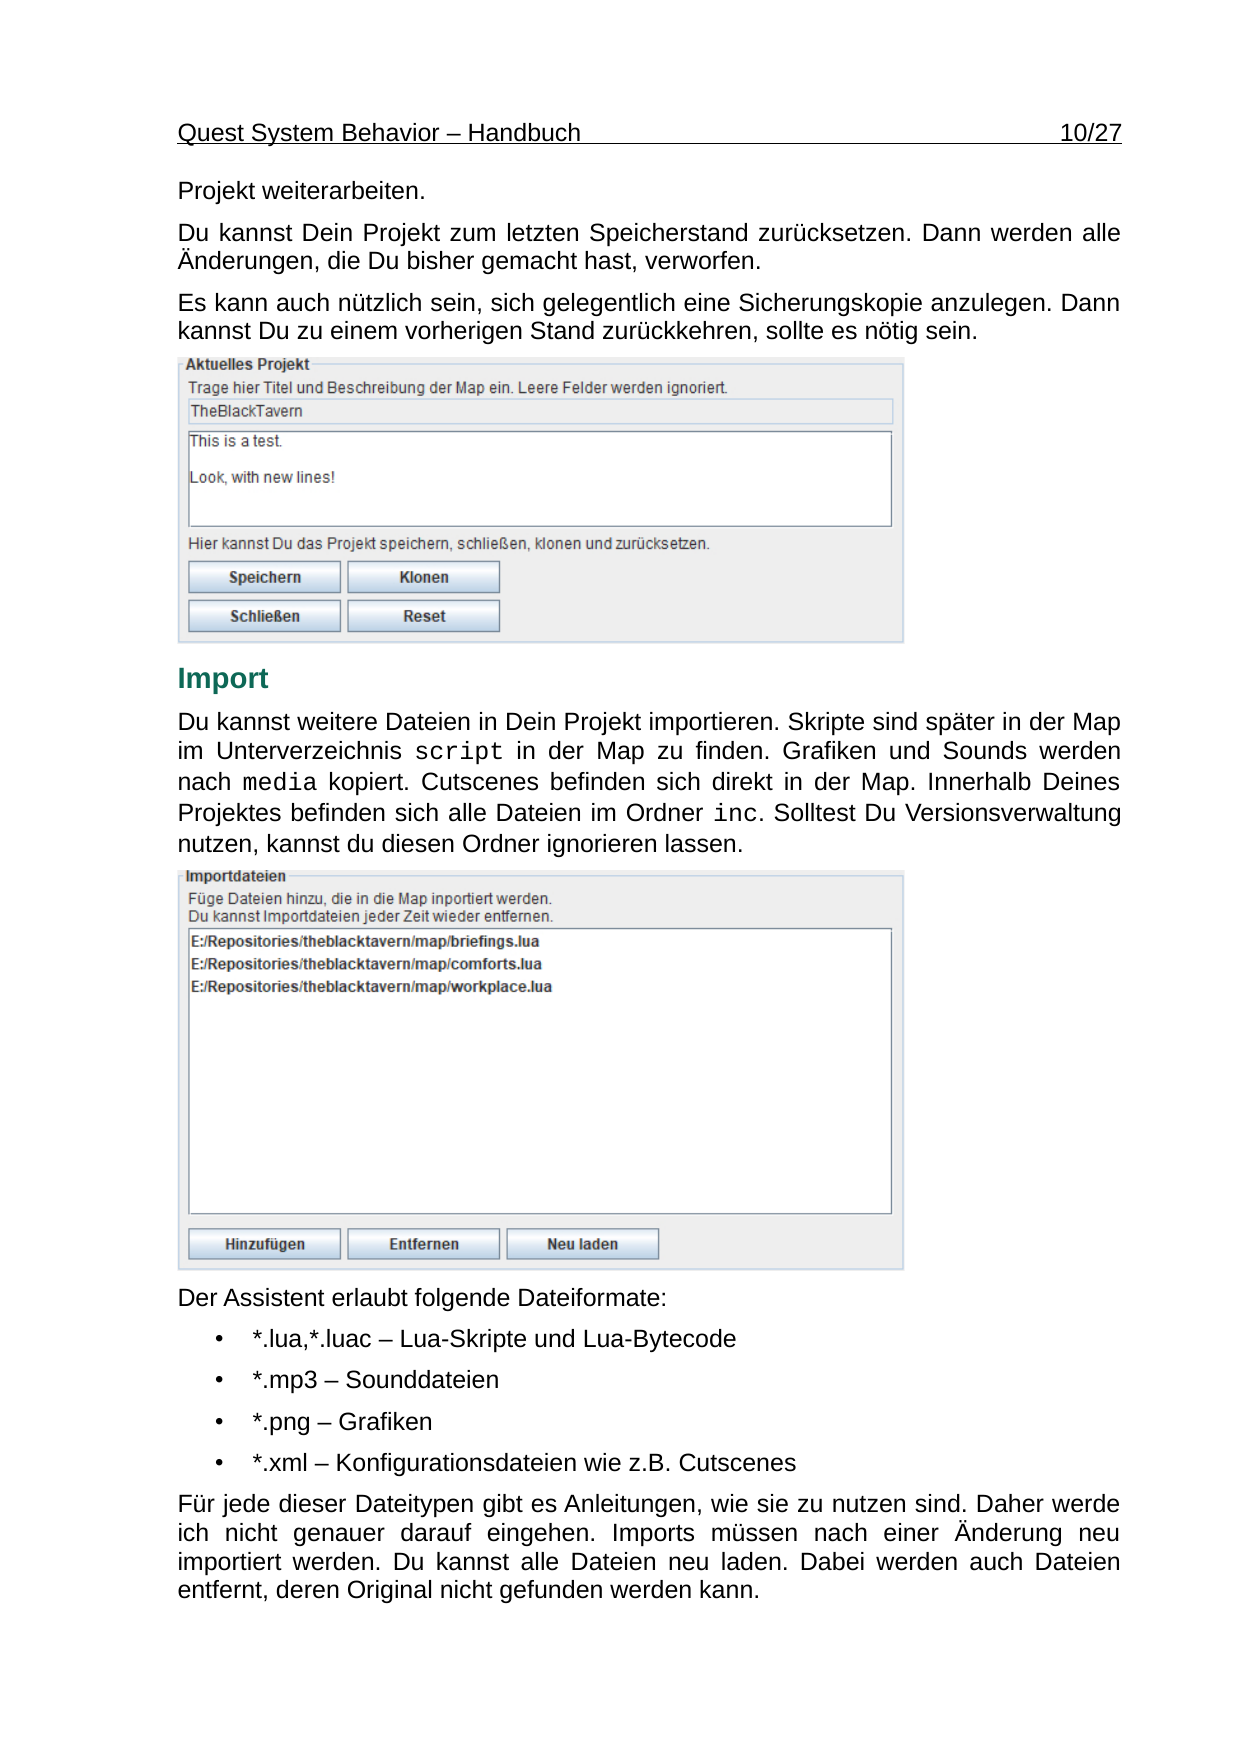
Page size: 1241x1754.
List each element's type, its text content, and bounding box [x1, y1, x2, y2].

list *.lua,*.luac – Lua-Skripte und Lua-Bytecode [215, 1324, 1122, 1353]
text Für jede dieser Dateitypen gibt es Anleitungen, wie sie zu nutzen sind. Daher werde ich nicht genauer darauf eingehen. Imports müssen nach einer Änderung neu importiert werden. Du kannst alle Dateien neu laden. Dabei werden auch Dateien entfernt, deren Original nicht gefunden werden kann. [177, 1489, 1122, 1604]
list *.mp3 – Sounddateien [215, 1365, 1122, 1394]
text Du kannst Dein Projekt zum letzten Speicherstand zurücksetzen. Dann werden alle Änderungen, die Du bisher gemacht hast, verworfen. [177, 218, 1122, 275]
list *.xml – Konfigurationsdateien wie z.B. Cutscenes [215, 1448, 1122, 1477]
text Der Assistent erlaubt folgende Dateiformate: [177, 1282, 1122, 1311]
list *.png – Grafiken [215, 1406, 1122, 1435]
text Es kann auch nützlich sein, sich gelegentlich eine Sicherungskopie anzulegen. Dann kannst Du zu einem vorherigen Stand zurückkehren, sollte es nötig sein. [177, 288, 1122, 345]
text Du kannst weitere Dateien in Dein Projekt importieren. Skripte sind später in der Map im Unterverzeichnis script in der Map zu finden. Grafiken und Sounds werden nach media kopiert. Cutscenes befinden sich direkt in der Map. Innerhalb Deines Projektes befinden sich alle Dateien im Ordner inc. Solltest Du Versionsverwaltung nutzen, kannst du diesen Ordner ignorieren lassen. [177, 707, 1122, 857]
subtitle Import [177, 661, 1122, 695]
picture [177, 357, 905, 644]
picture [177, 870, 905, 1271]
text Projekt weiterarbeiten. [177, 176, 1122, 205]
